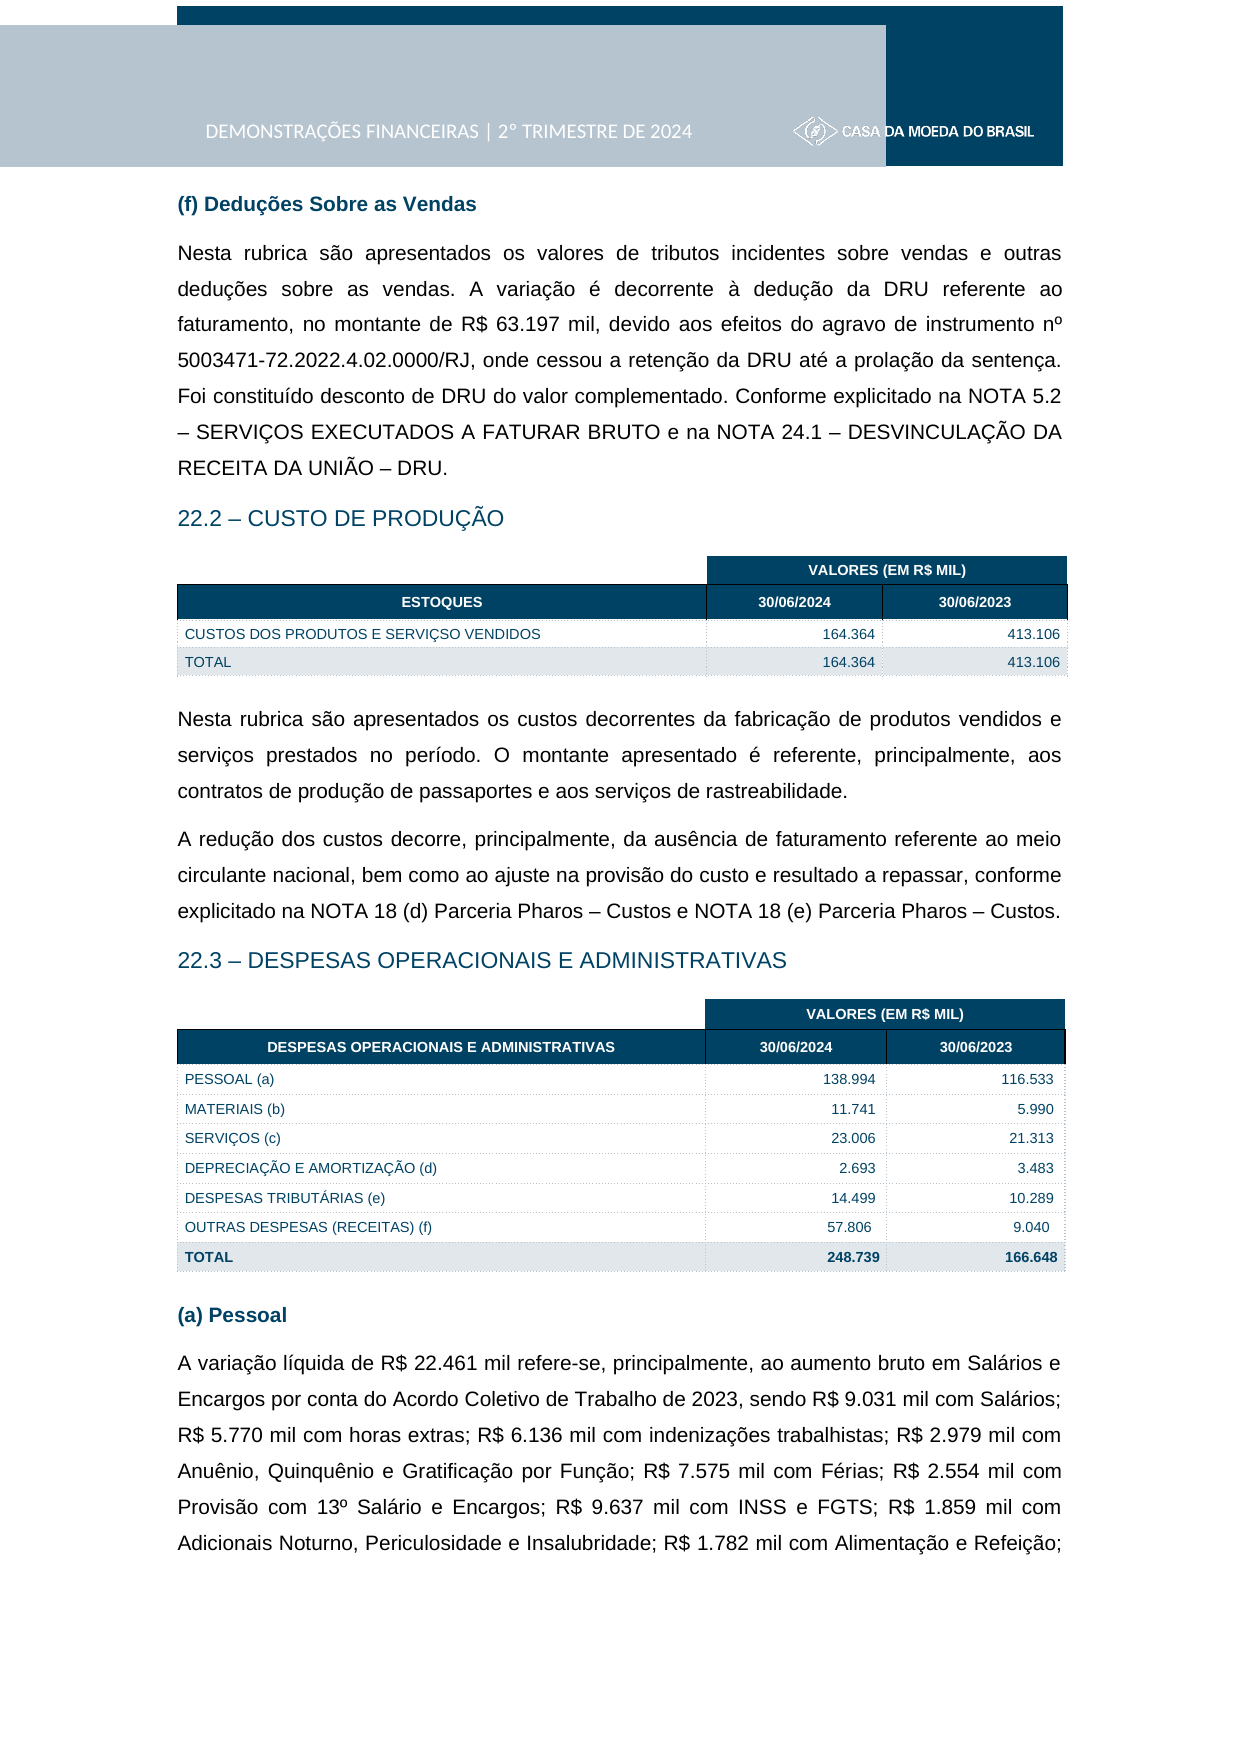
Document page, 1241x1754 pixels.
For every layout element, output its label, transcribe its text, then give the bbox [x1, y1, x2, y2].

table_cell CUSTOS DOS PRODUTOS E SERVIÇSO VENDIDOS [177, 620, 707, 647]
table_cell DESPESAS TRIBUTÁRIAS (e) [177, 1183, 705, 1212]
table_cell 5.990 [887, 1094, 1065, 1123]
table_cell ESTOQUES [178, 585, 706, 619]
table_cell TOTAL [177, 1242, 705, 1271]
table_cell 248.739 [705, 1242, 887, 1271]
text 22.2 – CUSTO DE PRODUÇÃO [177, 504, 1063, 531]
table_cell 30/06/2023 [883, 585, 1067, 619]
text A variação líquida de R$ 22.461 mil refere-se, principalmente, ao aumento bruto em Salários e Encargos por conta do Acordo Coletivo de Trabalho de 2023, sendo R$ 9.031 mil com Salários; R$ 5.770 mil com horas extras; R$ 6.136 mil com indenizações trabalhistas; R$ 2.979 mil com Anuênio, Quinquênio e Gratificação por Função; R$ 7.575 mil com Férias; R$ 2.554 mil com Provisão com 13º Salário e Encargos; R$ 9.637 mil com INSS e FGTS; R$ 1.859 mil com Adicionais Noturno, Periculosidade e Insalubridade; R$ 1.782 mil com Alimentação e Refeição; [177, 1351, 1063, 1555]
table_cell OUTRAS DESPESAS (RECEITAS) (f) [177, 1212, 705, 1242]
table_cell TOTAL [177, 647, 707, 675]
table_cell 3.483 [887, 1153, 1065, 1182]
table_cell 57.806 [705, 1212, 887, 1242]
table_cell 21.313 [887, 1123, 1065, 1153]
table_cell 23.006 [705, 1123, 887, 1153]
table_cell 14.499 [705, 1183, 887, 1212]
table_cell SERVIÇOS (c) [177, 1123, 705, 1153]
table_cell 138.994 [705, 1064, 887, 1094]
table_header [177, 556, 707, 584]
table_header VALORES (EM R$ MIL) [707, 556, 1067, 584]
table_cell 2.693 [705, 1153, 887, 1182]
table_cell PESSOAL (a) [177, 1064, 705, 1094]
text Nesta rubrica são apresentados os custos decorrentes da fabricação de produtos vendidos e serviços prestados no período. O montante apresentado é referente, principalmente, aos contratos de produção de passaportes e aos serviços de rastreabilidade. [177, 707, 1063, 802]
table_cell 9.040 [887, 1212, 1065, 1242]
text 22.3 – DESPESAS OPERACIONAIS E ADMINISTRATIVAS [177, 947, 1063, 973]
table_cell 11.741 [705, 1094, 887, 1123]
text (a) Pessoal [177, 1303, 1063, 1327]
text A redução dos custos decorre, principalmente, da ausência de faturamento referente ao meio circulante nacional, bem como ao ajuste na provisão do custo e resultado a repassar, conforme explicitado na NOTA 18 (d) Parceria Pharos – Custos e NOTA 18 (e) Parceria Pharos – Custos. [177, 827, 1063, 923]
table_cell 30/06/2024 [707, 585, 882, 619]
table_cell 116.533 [887, 1064, 1065, 1094]
table_cell 413.106 [883, 620, 1067, 647]
table_cell 30/06/2023 [887, 1030, 1064, 1064]
table_cell DESPESAS OPERACIONAIS E ADMINISTRATIVAS [178, 1030, 705, 1064]
text Nesta rubrica são apresentados os valores de tributos incidentes sobre vendas e outras deduções sobre as vendas. A variação é decorrente à dedução da DRU referente ao faturamento, no montante de R$ 63.197 mil, devido aos efeitos do agravo de instrumento nº 5003471-72.2022.4.02.0000/RJ, onde cessou a retenção da DRU até a prolação da sentença. Foi constituído desconto de DRU do valor complementado. Conforme explicitado na NOTA 5.2 – SERVIÇOS EXECUTADOS A FATURAR BRUTO e na NOTA 24.1 – DESVINCULAÇÃO DA RECEITA DA UNIÃO – DRU. [177, 240, 1063, 480]
table_cell 10.289 [887, 1183, 1065, 1212]
table_header [177, 999, 705, 1029]
table_cell MATERIAIS (b) [177, 1094, 705, 1123]
table_cell 30/06/2024 [706, 1030, 886, 1064]
table_header VALORES (EM R$ MIL) [705, 999, 1065, 1029]
text (f) Deduções Sobre as Vendas [177, 192, 1063, 216]
table_cell DEPRECIAÇÃO E AMORTIZAÇÃO (d) [177, 1153, 705, 1182]
table_cell 164.364 [707, 647, 882, 675]
table_cell 164.364 [707, 620, 882, 647]
table_cell 413.106 [883, 647, 1067, 675]
table_cell 166.648 [887, 1242, 1065, 1271]
